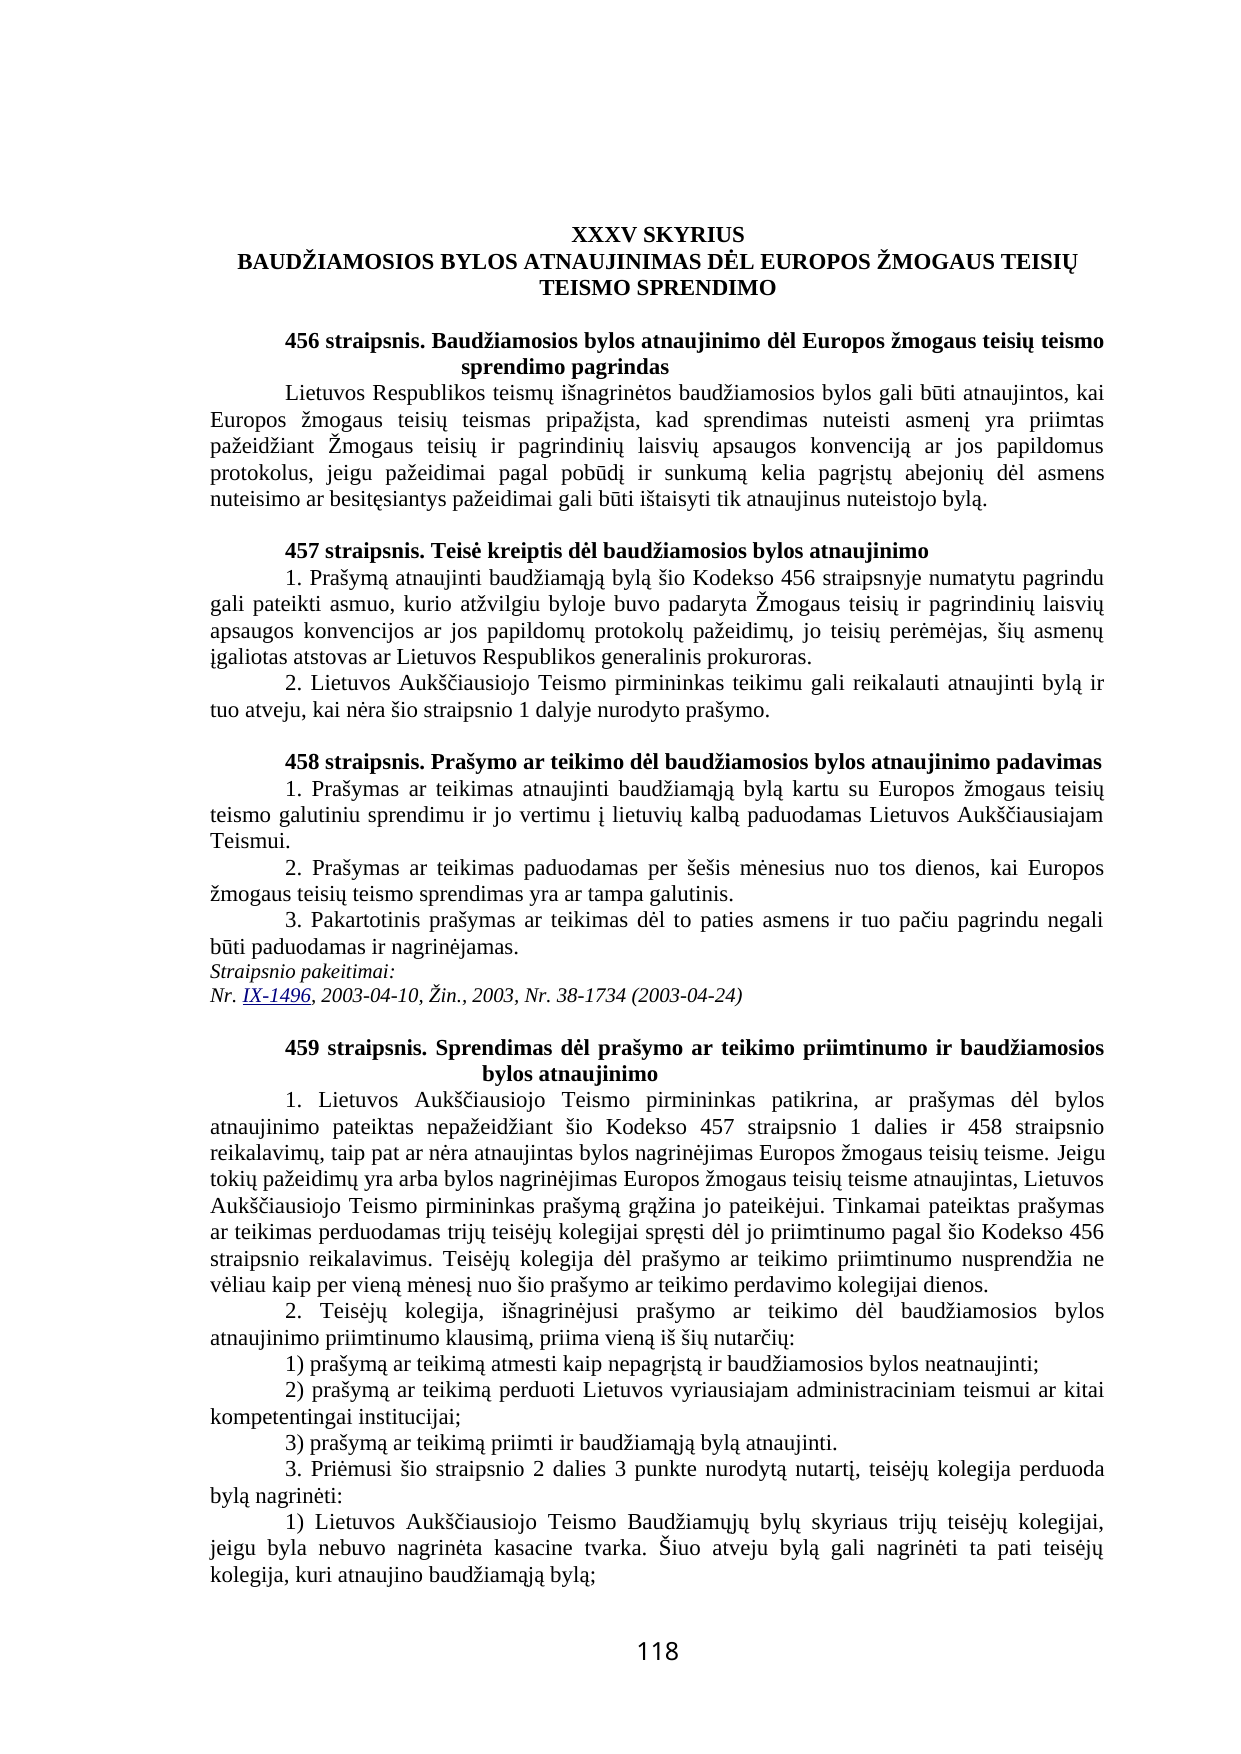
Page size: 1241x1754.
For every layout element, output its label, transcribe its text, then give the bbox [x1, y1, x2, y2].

subtitle XXXV SKYRIUS [210, 221, 1106, 248]
text 3. Pakartotinis prašymas ar teikimas dėl to paties asmens ir tuo pačiu pagrindu negali būti paduodamas ir nagrinėjamas. [210, 907, 1106, 959]
text Nr. IX-1496, 2003-04-10, Žin., 2003, Nr. 38-1734 (2003-04-24) [210, 983, 1106, 1007]
text Straipsnio pakeitimai: [210, 959, 1106, 983]
text 1. Prašymas ar teikimas atnaujinti baudžiamąją bylą kartu su Europos žmogaus teisių teismo galutiniu sprendimu ir jo vertimu į lietuvių kalbą paduodamas Lietuvos Aukščiausiajam Teismui. [210, 775, 1106, 854]
text 3) prašymą ar teikimą priimti ir baudžiamąją bylą atnaujinti. [210, 1429, 1106, 1455]
text 457 straipsnis. Teisė kreiptis dėl baudžiamosios bylos atnaujinimo [210, 538, 1106, 564]
text 458 straipsnis. Prašymo ar teikimo dėl baudžiamosios bylos atnaujinimo padavimas [285, 748, 1106, 775]
text Lietuvos Respublikos teismų išnagrinėtos baudžiamosios bylos gali būti atnaujintos, kai Europos žmogaus teisių teismas pripažįsta, kad sprendimas nuteisti asmenį yra priimtas pažeidžiant Žmogaus teisių ir pagrindinių laisvių apsaugos konvenciją ar jos papildomus protokolus, jeigu pažeidimai pagal pobūdį ir sunkumą kelia pagrįstų abejonių dėl asmens nuteisimo ar besitęsiantys pažeidimai gali būti ištaisyti tik atnaujinus nuteistojo bylą. [210, 379, 1106, 511]
text 1. Lietuvos Aukščiausiojo Teismo pirmininkas patikrina, ar prašymas dėl bylos atnaujinimo pateiktas nepažeidžiant šio Kodekso 457 straipsnio 1 dalies ir 458 straipsnio reikalavimų, taip pat ar nėra atnaujintas bylos nagrinėjimas Europos žmogaus teisių teisme. Jeigu tokių pažeidimų yra arba bylos nagrinėjimas Europos žmogaus teisių teisme atnaujintas, Lietuvos Aukščiausiojo Teismo pirmininkas prašymą grąžina jo pateikėjui. Tinkamai pateiktas prašymas ar teikimas perduodamas trijų teisėjų kolegijai spręsti dėl jo priimtinumo pagal šio Kodekso 456 straipsnio reikalavimus. Teisėjų kolegija dėl prašymo ar teikimo priimtinumo nusprendžia ne vėliau kaip per vieną mėnesį nuo šio prašymo ar teikimo perdavimo kolegijai dienos. [210, 1086, 1106, 1297]
text BAUDŽIAMOSIOS BYLOS ATNAUJINIMAS DĖL EUROPOS ŽMOGAUS TEISIŲ TEISMO SPRENDIMO [210, 248, 1106, 300]
text 2. Teisėjų kolegija, išnagrinėjusi prašymo ar teikimo dėl baudžiamosios bylos atnaujinimo priimtinumo klausimą, priima vieną iš šių nutarčių: [210, 1297, 1106, 1350]
text 459 straipsnis. Sprendimas dėl prašymo ar teikimo priimtinumo ir baudžiamosios bylos atnaujinimo [285, 1034, 1106, 1086]
text 2) prašymą ar teikimą perduoti Lietuvos vyriausiajam administraciniam teismui ar kitai kompetentingai institucijai; [210, 1376, 1106, 1429]
text 2. Prašymas ar teikimas paduodamas per šešis mėnesius nuo tos dienos, kai Europos žmogaus teisių teismo sprendimas yra ar tampa galutinis. [210, 854, 1106, 907]
text 456 straipsnis. Baudžiamosios bylos atnaujinimo dėl Europos žmogaus teisių teismo sprendimo pagrindas [285, 327, 1106, 379]
text 2. Lietuvos Aukščiausiojo Teismo pirmininkas teikimu gali reikalauti atnaujinti bylą ir tuo atveju, kai nėra šio straipsnio 1 dalyje nurodyto prašymo. [210, 669, 1106, 722]
text 1. Prašymą atnaujinti baudžiamąją bylą šio Kodekso 456 straipsnyje numatytu pagrindu gali pateikti asmuo, kurio atžvilgiu byloje buvo padaryta Žmogaus teisių ir pagrindinių laisvių apsaugos konvencijos ar jos papildomų protokolų pažeidimų, jo teisių perėmėjas, šių asmenų įgaliotas atstovas ar Lietuvos Respublikos generalinis prokuroras. [210, 564, 1106, 669]
text 1) Lietuvos Aukščiausiojo Teismo Baudžiamųjų bylų skyriaus trijų teisėjų kolegijai, jeigu byla nebuvo nagrinėta kasacine tvarka. Šiuo atveju bylą gali nagrinėti ta pati teisėjų kolegija, kuri atnaujino baudžiamąją bylą; [210, 1508, 1106, 1587]
text 3. Priėmusi šio straipsnio 2 dalies 3 punkte nurodytą nutartį, teisėjų kolegija perduoda bylą nagrinėti: [210, 1455, 1106, 1508]
text 1) prašymą ar teikimą atmesti kaip nepagrįstą ir baudžiamosios bylos neatnaujinti; [210, 1350, 1106, 1376]
